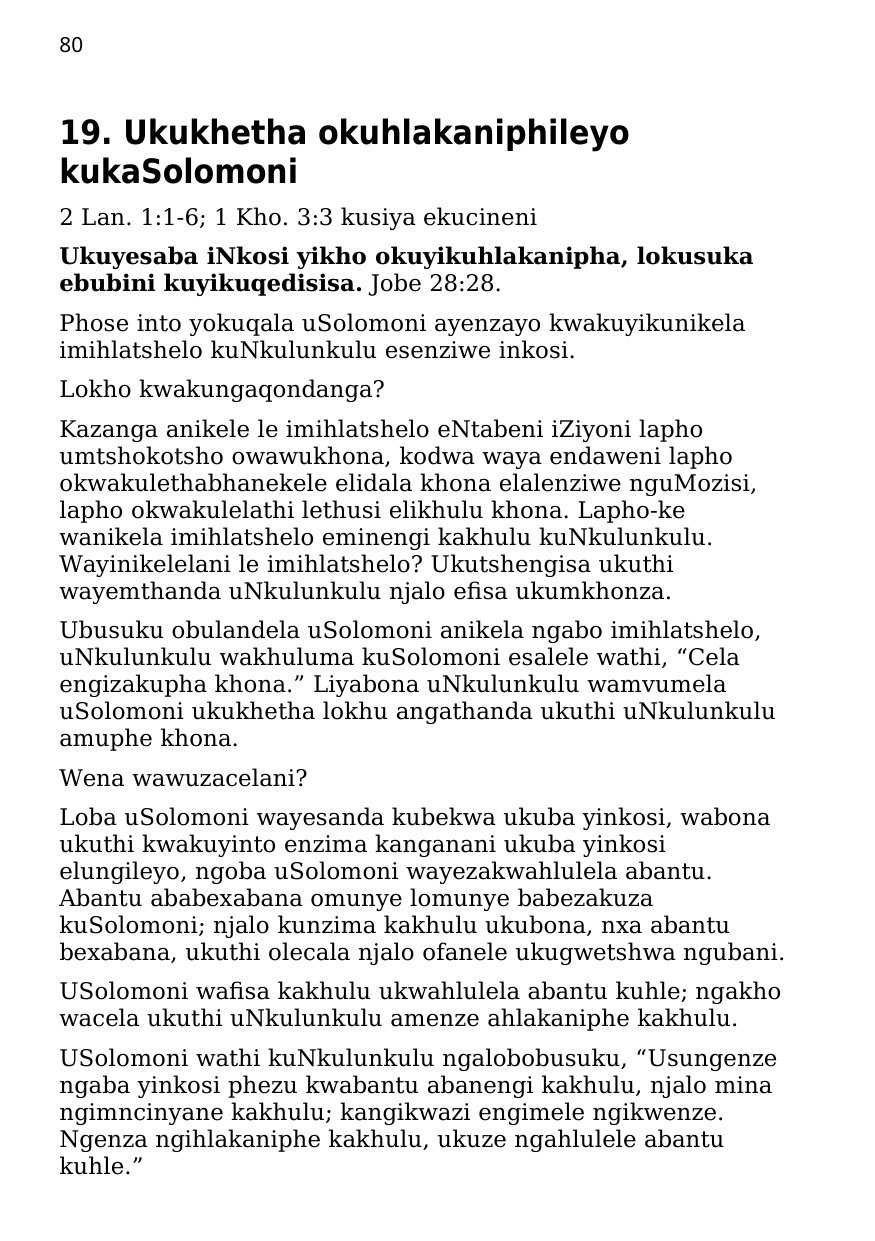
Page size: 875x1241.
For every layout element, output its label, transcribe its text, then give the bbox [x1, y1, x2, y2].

text Phose into yokuqala uSolomoni ayenzayo kwakuyikunikela imihlatshelo kuNkulunkulu esenziwe inkosi. [59, 310, 791, 364]
text USolomoni wathi kuNkulunkulu ngalobobusuku, “Usungenze ngaba yinkosi phezu kwabantu abanengi kakhulu, njalo mina ngimncinyane kakhulu; kangikwazi engimele ngikwenze. Ngenza ngihlakaniphe kakhulu, ukuze ngahlulele abantu kuhle.” [59, 1045, 791, 1180]
text USolomoni wafisa kakhulu ukwahlulela abantu kuhle; ngakho wacela ukuthi uNkulunkulu amenze ahlakaniphe kakhulu. [59, 978, 791, 1032]
subtitle 19. Ukukhetha okuhlakaniphileyo kukaSolomoni [59, 113, 791, 191]
text Ubusuku obulandela uSolomoni anikela ngabo imihlatshelo, uNkulunkulu wakhuluma kuSolomoni esalele wathi, “Cela engizakupha khona.” Liyabona uNkulunkulu wamvumela uSolomoni ukukhetha lokhu angathanda ukuthi uNkulunkulu amuphe khona. [59, 617, 791, 752]
text 2 Lan. 1:1-6; 1 Kho. 3:3 kusiya ekucineni [59, 204, 791, 231]
text Loba uSolomoni wayesanda kubekwa ukuba yinkosi, wabona ukuthi kwakuyinto enzima kanganani ukuba yinkosi elungileyo, ngoba uSolomoni wayezakwahlulela abantu. Abantu ababexabana omunye lomunye babezakuza kuSolomoni; njalo kunzima kakhulu ukubona, nxa abantu bexabana, ukuthi olecala njalo ofanele ukugwetshwa ngubani. [59, 804, 791, 966]
text Wena wawuzacelani? [59, 764, 791, 791]
text Lokho kwakungaqondanga? [59, 376, 791, 403]
text Kazanga anikele le imihlatshelo eNtabeni iZiyoni lapho umtshokotsho owawukhona, kodwa waya endaweni lapho okwakulethabhanekele elidala khona elalenziwe nguMozisi, lapho okwakulelathi lethusi elikhulu khona. Lapho-ke wanikela imihlatshelo eminengi kakhulu kuNkulunkulu. Wayinikelelani le imihlatshelo? Ukutshengisa ukuthi wayemthanda uNkulunkulu njalo efisa ukumkhonza. [59, 416, 791, 604]
text Ukuyesaba iNkosi yikho okuyikuhlakanipha, lokusuka ebubini kuyikuqedisisa. Jobe 28:28. [59, 243, 791, 297]
